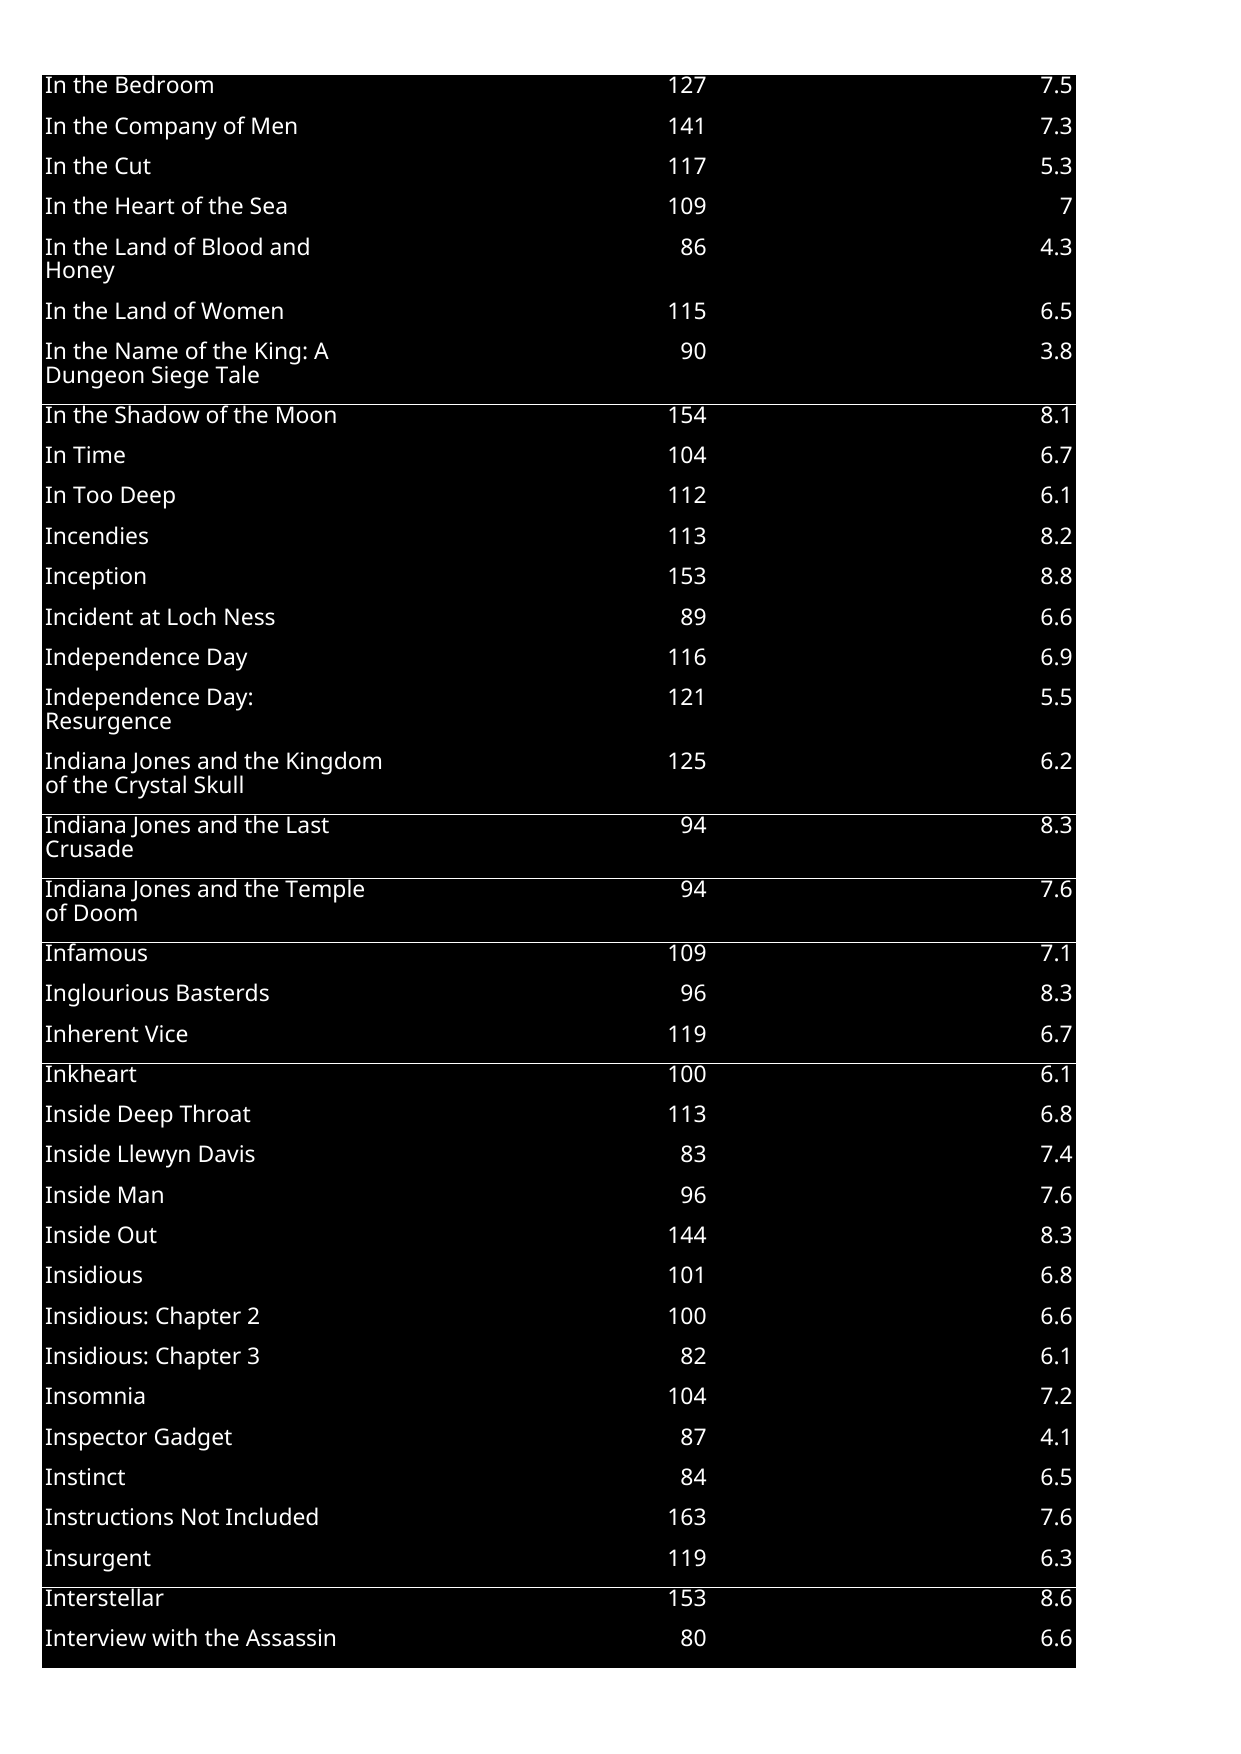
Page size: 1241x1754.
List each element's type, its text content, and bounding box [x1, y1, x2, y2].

table_cell 6.6 [709, 606, 1076, 646]
table_cell 87 [391, 1426, 709, 1467]
table_cell Inside Llewyn Davis [42, 1144, 391, 1184]
table_cell 101 [391, 1265, 709, 1305]
table_cell Inkheart [42, 1064, 391, 1104]
table_cell 7.2 [709, 1386, 1076, 1426]
table_cell In the Bedroom [42, 75, 391, 115]
table_cell 7.6 [709, 879, 1076, 942]
table_cell 119 [391, 1547, 709, 1587]
table_cell 6.2 [709, 751, 1076, 814]
table_cell 113 [391, 525, 709, 566]
table_cell 7 [709, 196, 1076, 236]
table_cell 7.3 [709, 115, 1076, 156]
table_cell In the Land of Women [42, 300, 391, 341]
table_cell 8.2 [709, 525, 1076, 566]
table_cell 144 [391, 1225, 709, 1265]
table_cell In Time [42, 445, 391, 485]
table_cell 7.6 [709, 1507, 1076, 1547]
table_cell 8.8 [709, 566, 1076, 606]
table_cell 8.6 [709, 1588, 1076, 1628]
table_cell Insomnia [42, 1386, 391, 1426]
table_cell 90 [391, 341, 709, 404]
table_cell 6.6 [709, 1628, 1076, 1668]
table_cell 94 [391, 815, 709, 878]
table_cell 6.6 [709, 1305, 1076, 1346]
table_cell 8.3 [709, 1225, 1076, 1265]
table_cell 6.7 [709, 1023, 1076, 1063]
table_cell In Too Deep [42, 485, 391, 525]
table_cell 113 [391, 1104, 709, 1144]
table_cell Inside Man [42, 1184, 391, 1225]
table_cell Independence Day [42, 646, 391, 687]
table_cell In the Heart of the Sea [42, 196, 391, 236]
table_cell Interview with the Assassin [42, 1628, 391, 1668]
table_cell 8.3 [709, 815, 1076, 878]
table_cell 8.1 [709, 405, 1076, 445]
table_cell 6.1 [709, 1064, 1076, 1104]
table_cell Inspector Gadget [42, 1426, 391, 1467]
table_cell 8.3 [709, 983, 1076, 1023]
table_cell 7.4 [709, 1144, 1076, 1184]
table_cell 6.8 [709, 1104, 1076, 1144]
table_cell Incendies [42, 525, 391, 566]
table_cell Instinct [42, 1467, 391, 1507]
table_cell 109 [391, 943, 709, 983]
table_cell Insurgent [42, 1547, 391, 1587]
table_cell 96 [391, 1184, 709, 1225]
table_cell 6.5 [709, 1467, 1076, 1507]
table_cell 4.3 [709, 236, 1076, 300]
table_cell 5.5 [709, 687, 1076, 751]
table_cell 119 [391, 1023, 709, 1063]
table_cell Instructions Not Included [42, 1507, 391, 1547]
table_cell 141 [391, 115, 709, 156]
table_cell 3.8 [709, 341, 1076, 404]
table_cell 116 [391, 646, 709, 687]
table_cell 104 [391, 445, 709, 485]
table_cell 6.5 [709, 300, 1076, 341]
table_cell Insidious: Chapter 2 [42, 1305, 391, 1346]
table_cell 104 [391, 1386, 709, 1426]
table_cell In the Shadow of the Moon [42, 405, 391, 445]
table_cell 82 [391, 1346, 709, 1386]
table_cell 112 [391, 485, 709, 525]
table_cell In the Company of Men [42, 115, 391, 156]
table_cell In the Land of Blood and Honey [42, 236, 391, 300]
table_cell 7.5 [709, 75, 1076, 115]
table_cell 7.1 [709, 943, 1076, 983]
table_cell Inglourious Basterds [42, 983, 391, 1023]
table_cell Independence Day: Resurgence [42, 687, 391, 751]
table_cell 86 [391, 236, 709, 300]
table_cell 121 [391, 687, 709, 751]
table_cell 94 [391, 879, 709, 942]
table_cell 84 [391, 1467, 709, 1507]
table_cell 100 [391, 1305, 709, 1346]
table_cell 6.1 [709, 485, 1076, 525]
table_cell In the Name of the King: A Dungeon Siege Tale [42, 341, 391, 404]
table_cell 6.1 [709, 1346, 1076, 1386]
table_cell Inside Deep Throat [42, 1104, 391, 1144]
table_cell 6.8 [709, 1265, 1076, 1305]
table_cell 153 [391, 1588, 709, 1628]
table_cell 5.3 [709, 156, 1076, 196]
table_cell Infamous [42, 943, 391, 983]
table_cell 6.3 [709, 1547, 1076, 1587]
table_cell Inside Out [42, 1225, 391, 1265]
table_cell Inherent Vice [42, 1023, 391, 1063]
table_cell 154 [391, 405, 709, 445]
table_cell 153 [391, 566, 709, 606]
table_cell 83 [391, 1144, 709, 1184]
table_cell Insidious: Chapter 3 [42, 1346, 391, 1386]
table_cell 6.7 [709, 445, 1076, 485]
table_cell 127 [391, 75, 709, 115]
table_cell Inception [42, 566, 391, 606]
table_cell Incident at Loch Ness [42, 606, 391, 646]
table_cell 4.1 [709, 1426, 1076, 1467]
table_cell Indiana Jones and the Kingdom of the Crystal Skull [42, 751, 391, 814]
table_cell 96 [391, 983, 709, 1023]
table_cell 163 [391, 1507, 709, 1547]
table_cell Indiana Jones and the Last Crusade [42, 815, 391, 878]
table_cell Indiana Jones and the Temple of Doom [42, 879, 391, 942]
table_cell 117 [391, 156, 709, 196]
table_cell 125 [391, 751, 709, 814]
table_cell Insidious [42, 1265, 391, 1305]
table_cell Interstellar [42, 1588, 391, 1628]
table_cell 89 [391, 606, 709, 646]
table_cell 100 [391, 1064, 709, 1104]
table_cell 7.6 [709, 1184, 1076, 1225]
table_cell In the Cut [42, 156, 391, 196]
table_cell 80 [391, 1628, 709, 1668]
table_cell 109 [391, 196, 709, 236]
table_cell 115 [391, 300, 709, 341]
table_cell 6.9 [709, 646, 1076, 687]
